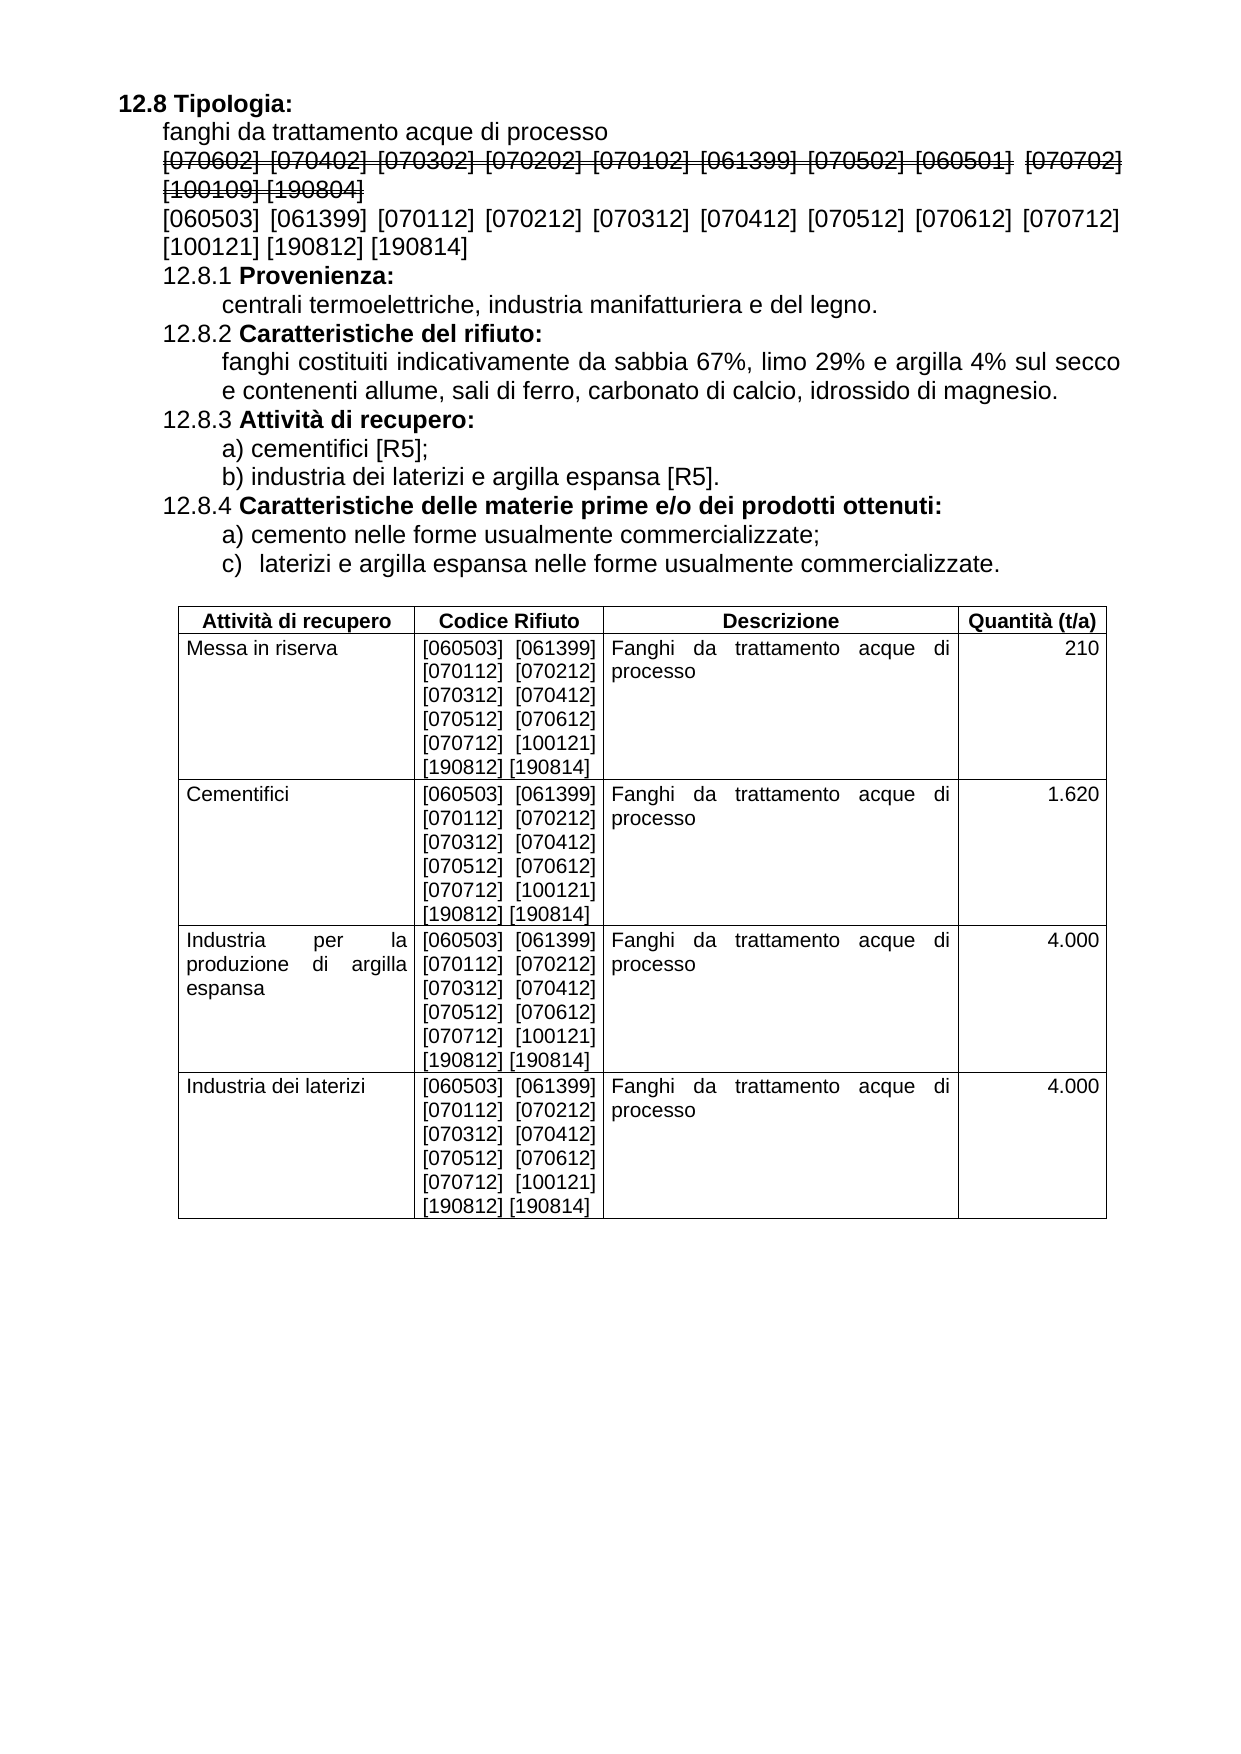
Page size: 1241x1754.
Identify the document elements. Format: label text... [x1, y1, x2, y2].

table_cell [060503] [061399] [070112] [070212] [070312] [070412] [070512] [070612] [070712] [100121] [190812] [190814] [415, 1073, 603, 1218]
text [070602] [070402] [070302] [070202] [070102] [061399] [070502] [060501] [070702] [100109] [190804] [162, 146, 1122, 204]
text 12.8.4 Caratteristiche delle materie prime e/o dei prodotti ottenuti: [162, 491, 1122, 520]
table_header Attività di recupero [179, 607, 414, 633]
table_cell Fanghi da trattamento acque di processo [604, 634, 958, 779]
text b) industria dei laterizi e argilla espansa [R5]. [222, 462, 1122, 491]
table_cell [060503] [061399] [070112] [070212] [070312] [070412] [070512] [070612] [070712] [100121] [190812] [190814] [415, 780, 603, 925]
list laterizi e argilla espansa nelle forme usualmente commercializzate. [222, 549, 1122, 577]
text fanghi costituiti indicativamente da sabbia 67%, limo 29% e argilla 4% sul secco e contenenti allume, sali di ferro, carbonato di calcio, idrossido di magnesio. [222, 347, 1122, 405]
text fanghi da trattamento acque di processo [162, 117, 1122, 146]
text a) cementifici [R5]; [222, 434, 1122, 462]
subtitle 12.8 TipoIogia: [118, 89, 1122, 117]
table_header Descrizione [604, 607, 958, 633]
text a) cemento nelle forme usualmente commercializzate; [222, 520, 1122, 549]
table_cell Cementifici [179, 780, 414, 925]
text centrali termoelettriche, industria manifatturiera e del legno. [222, 290, 1122, 319]
table_cell Fanghi da trattamento acque di processo [604, 780, 958, 925]
table_cell [060503] [061399] [070112] [070212] [070312] [070412] [070512] [070612] [070712] [100121] [190812] [190814] [415, 926, 603, 1072]
text [060503] [061399] [070112] [070212] [070312] [070412] [070512] [070612] [070712] [100121] [190812] [190814] [162, 204, 1122, 261]
table_cell 1.620 [959, 780, 1106, 925]
table_cell 4.000 [959, 926, 1106, 1072]
table_cell 4.000 [959, 1073, 1106, 1218]
table_cell 210 [959, 634, 1106, 779]
table_cell Industria per la produzione di argilla espansa [179, 926, 414, 1072]
table_cell Messa in riserva [179, 634, 414, 779]
table_cell Industria dei laterizi [179, 1073, 414, 1218]
table_cell Fanghi da trattamento acque di processo [604, 1073, 958, 1218]
table_cell [060503] [061399] [070112] [070212] [070312] [070412] [070512] [070612] [070712] [100121] [190812] [190814] [415, 634, 603, 779]
text 12.8.1 Provenienza: [162, 261, 1122, 290]
text 12.8.2 Caratteristiche del rifiuto: [162, 319, 1122, 347]
table_header Codice Rifiuto [415, 607, 603, 633]
table_header Quantità (t/a) [959, 607, 1106, 633]
table_cell Fanghi da trattamento acque di processo [604, 926, 958, 1072]
text 12.8.3 Attività di recupero: [162, 405, 1122, 434]
